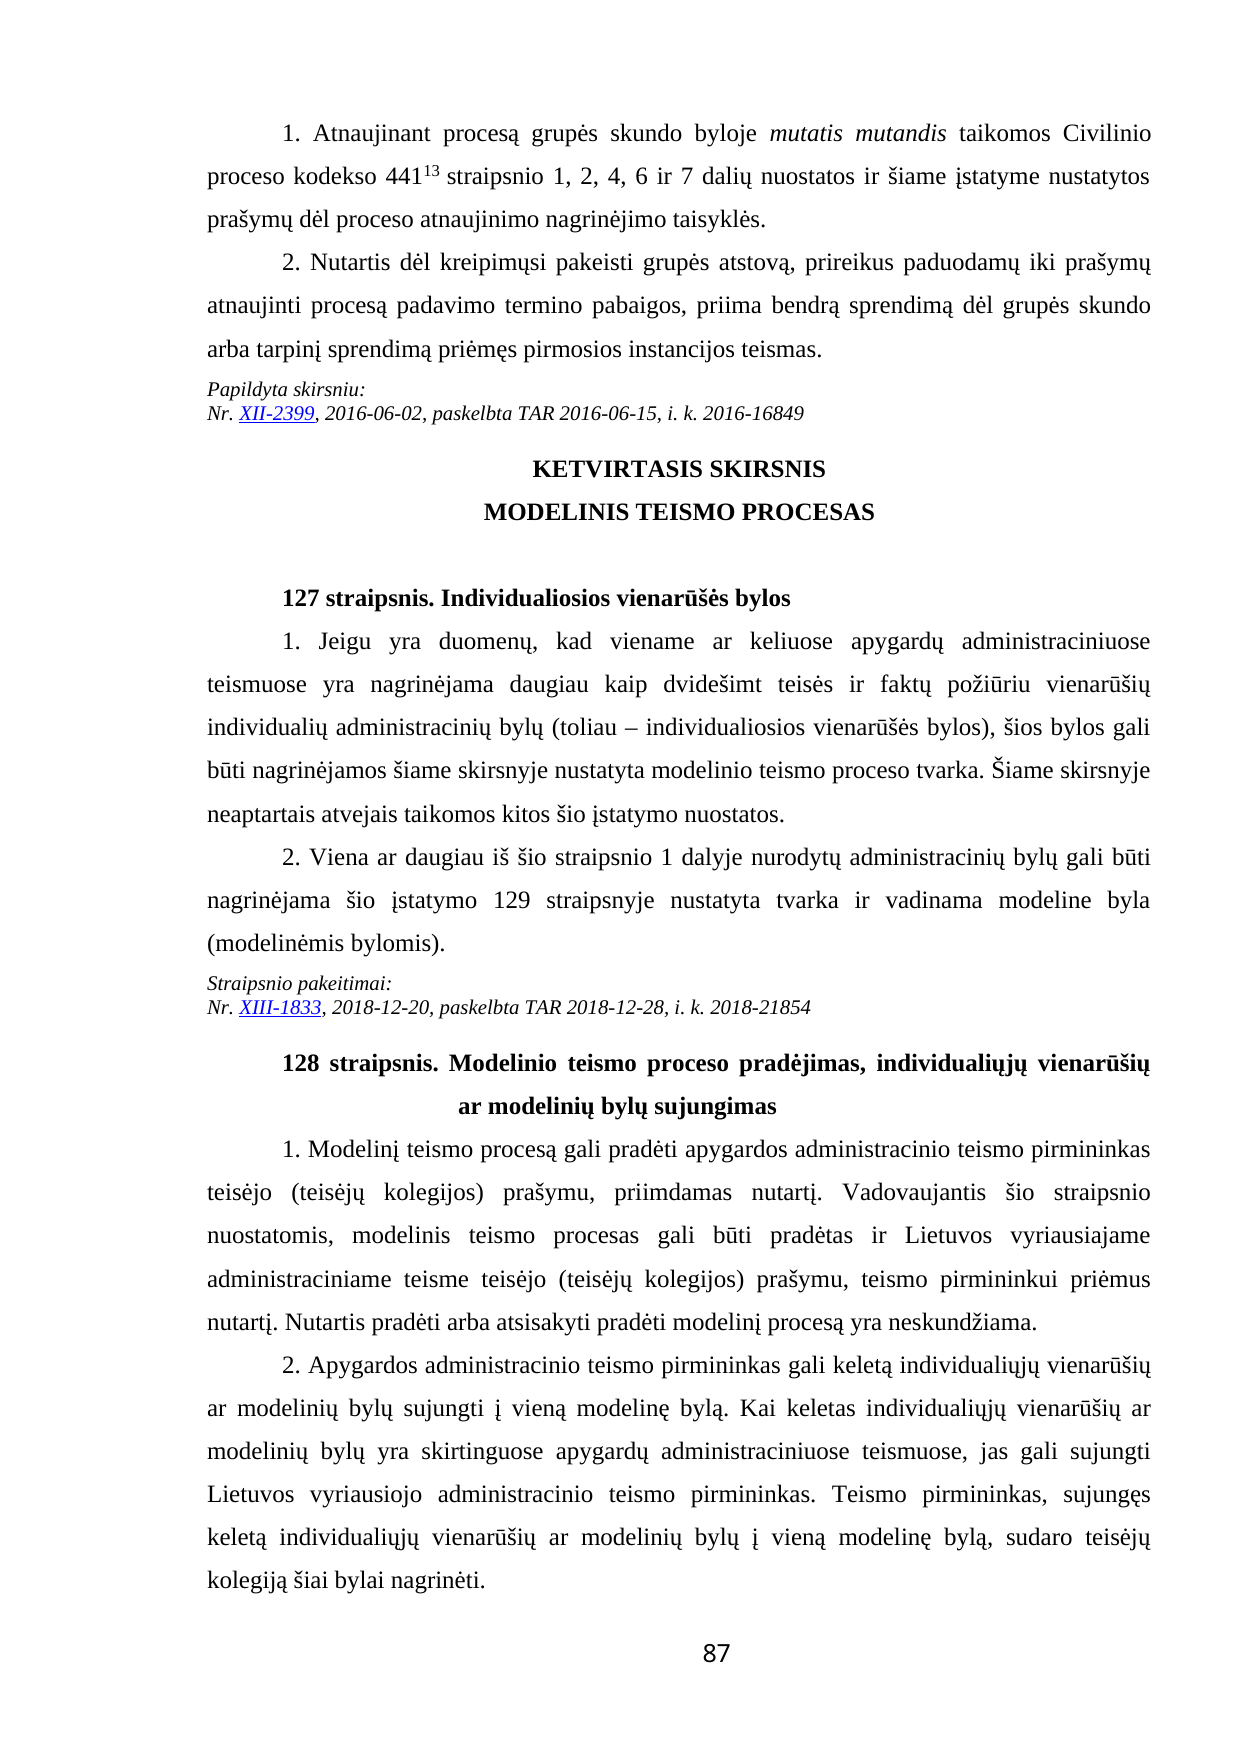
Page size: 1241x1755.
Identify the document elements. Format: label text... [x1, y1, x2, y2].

text 127 straipsnis. Individualiosios vienarūšės bylos [207, 583, 1152, 612]
text KETVIRTASIS SKIRSNIS [207, 454, 1152, 482]
text 1. Modelinį teismo procesą gali pradėti apygardos administracinio teismo pirmininkas teisėjo (teisėjų kolegijos) prašymu, priimdamas nutartį. Vadovaujantis šio straipsnio nuostatomis, modelinis teismo procesas gali būti pradėtas ir Lietuvos vyriausiajame administraciniame teisme teisėjo (teisėjų kolegijos) prašymu, teismo pirmininkui priėmus nutartį. Nutartis pradėti arba atsisakyti pradėti modelinį procesą yra neskundžiama. [207, 1134, 1152, 1336]
text 2. Nutartis dėl kreipimųsi pakeisti grupės atstovą, prireikus paduodamų iki prašymų atnaujinti procesą padavimo termino pabaigos, priima bendrą sprendimą dėl grupės skundo arba tarpinį sprendimą priėmęs pirmosios instancijos teismas. [207, 247, 1152, 362]
text 2. Viena ar daugiau iš šio straipsnio 1 dalyje nurodytų administracinių bylų gali būti nagrinėjama šio įstatymo 129 straipsnyje nustatyta tvarka ir vadinama modeline byla (modelinėmis bylomis). [207, 842, 1152, 957]
text Straipsnio pakeitimai: [207, 971, 1152, 995]
text Nr. XIII-1833, 2018-12-20, paskelbta TAR 2018-12-28, i. k. 2018-21854 [207, 995, 1152, 1019]
text Papildyta skirsniu: [207, 377, 1152, 401]
text 128 straipsnis. Modelinio teismo proceso pradėjimas, individualiųjų vienarūšių ar modelinių bylų sujungimas [282, 1048, 1152, 1120]
text MODELINIS TEISMO PROCESAS [207, 497, 1152, 526]
text Nr. XII-2399, 2016-06-02, paskelbta TAR 2016-06-15, i. k. 2016-16849 [207, 401, 1152, 425]
text 2. Apygardos administracinio teismo pirmininkas gali keletą individualiųjų vienarūšių ar modelinių bylų sujungti į vieną modelinę bylą. Kai keletas individualiųjų vienarūšių ar modelinių bylų yra skirtinguose apygardų administraciniuose teismuose, jas gali sujungti Lietuvos vyriausiojo administracinio teismo pirmininkas. Teismo pirmininkas, sujungęs keletą individualiųjų vienarūšių ar modelinių bylų į vieną modelinę bylą, sudaro teisėjų kolegiją šiai bylai nagrinėti. [207, 1350, 1152, 1594]
text 1. Jeigu yra duomenų, kad viename ar keliuose apygardų administraciniuose teismuose yra nagrinėjama daugiau kaip dvidešimt teisės ir faktų požiūriu vienarūšių individualių administracinių bylų (toliau – individualiosios vienarūšės bylos), šios bylos gali būti nagrinėjamos šiame skirsnyje nustatyta modelinio teismo proceso tvarka. Šiame skirsnyje neaptartais atvejais taikomos kitos šio įstatymo nuostatos. [207, 626, 1152, 827]
text 1. Atnaujinant procesą grupės skundo byloje mutatis mutandis taikomos Civilinio proceso kodekso 44113 straipsnio 1, 2, 4, 6 ir 7 dalių nuostatos ir šiame įstatyme nustatytos prašymų dėl proceso atnaujinimo nagrinėjimo taisyklės. [207, 118, 1152, 233]
